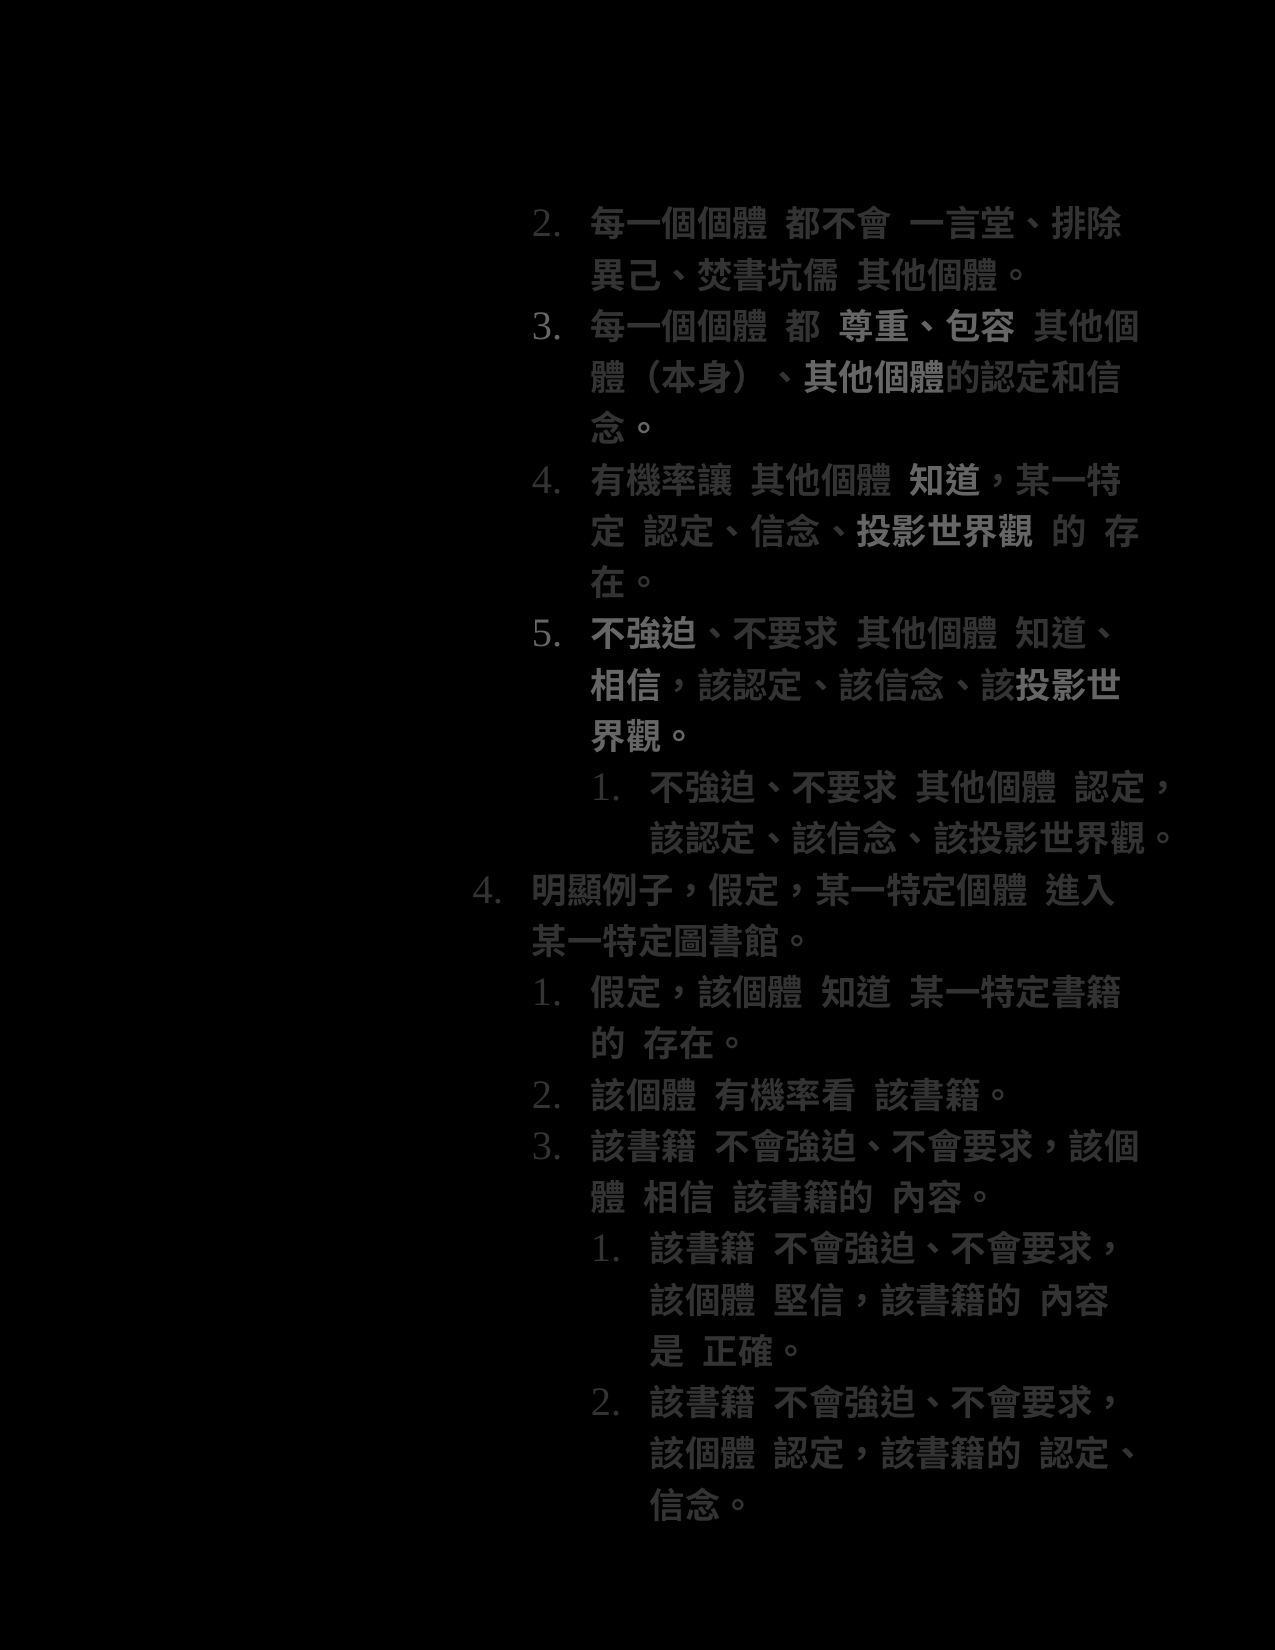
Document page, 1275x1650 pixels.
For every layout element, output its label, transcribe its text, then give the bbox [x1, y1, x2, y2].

list 該書籍 不會強迫、不會要求，該個體 認定，該書籍的 認定、信念。 [591, 1374, 1157, 1528]
list 每一個個體 都不會 一言堂、排除異己、焚書坑儒 其他個體。 [532, 196, 1157, 298]
list 每一個個體 都 尊重、包容 其他個體（本身）、其他個體的認定和信念。 [532, 298, 1157, 452]
list 該書籍 不會強迫、不會要求，該個體 相信 該書籍的 內容。 [532, 1118, 1157, 1221]
list 該個體 有機率看 該書籍。 [532, 1067, 1157, 1118]
list 不強迫、不要求 其他個體 認定，該認定、該信念、該投影世界觀。 [591, 759, 1157, 862]
list 該書籍 不會強迫、不會要求，該個體 堅信，該書籍的 內容 是 正確。 [591, 1221, 1157, 1374]
list 不強迫、不要求 其他個體 知道、相信，該認定、該信念、該投影世界觀。 [532, 606, 1157, 759]
list 有機率讓 其他個體 知道，某一特定 認定、信念、投影世界觀 的 存在。 [532, 452, 1157, 606]
list 明顯例子，假定，某一特定個體 進入 某一特定圖書館。 [472, 862, 1157, 964]
list 假定，該個體 知道 某一特定書籍的 存在。 [532, 964, 1157, 1067]
